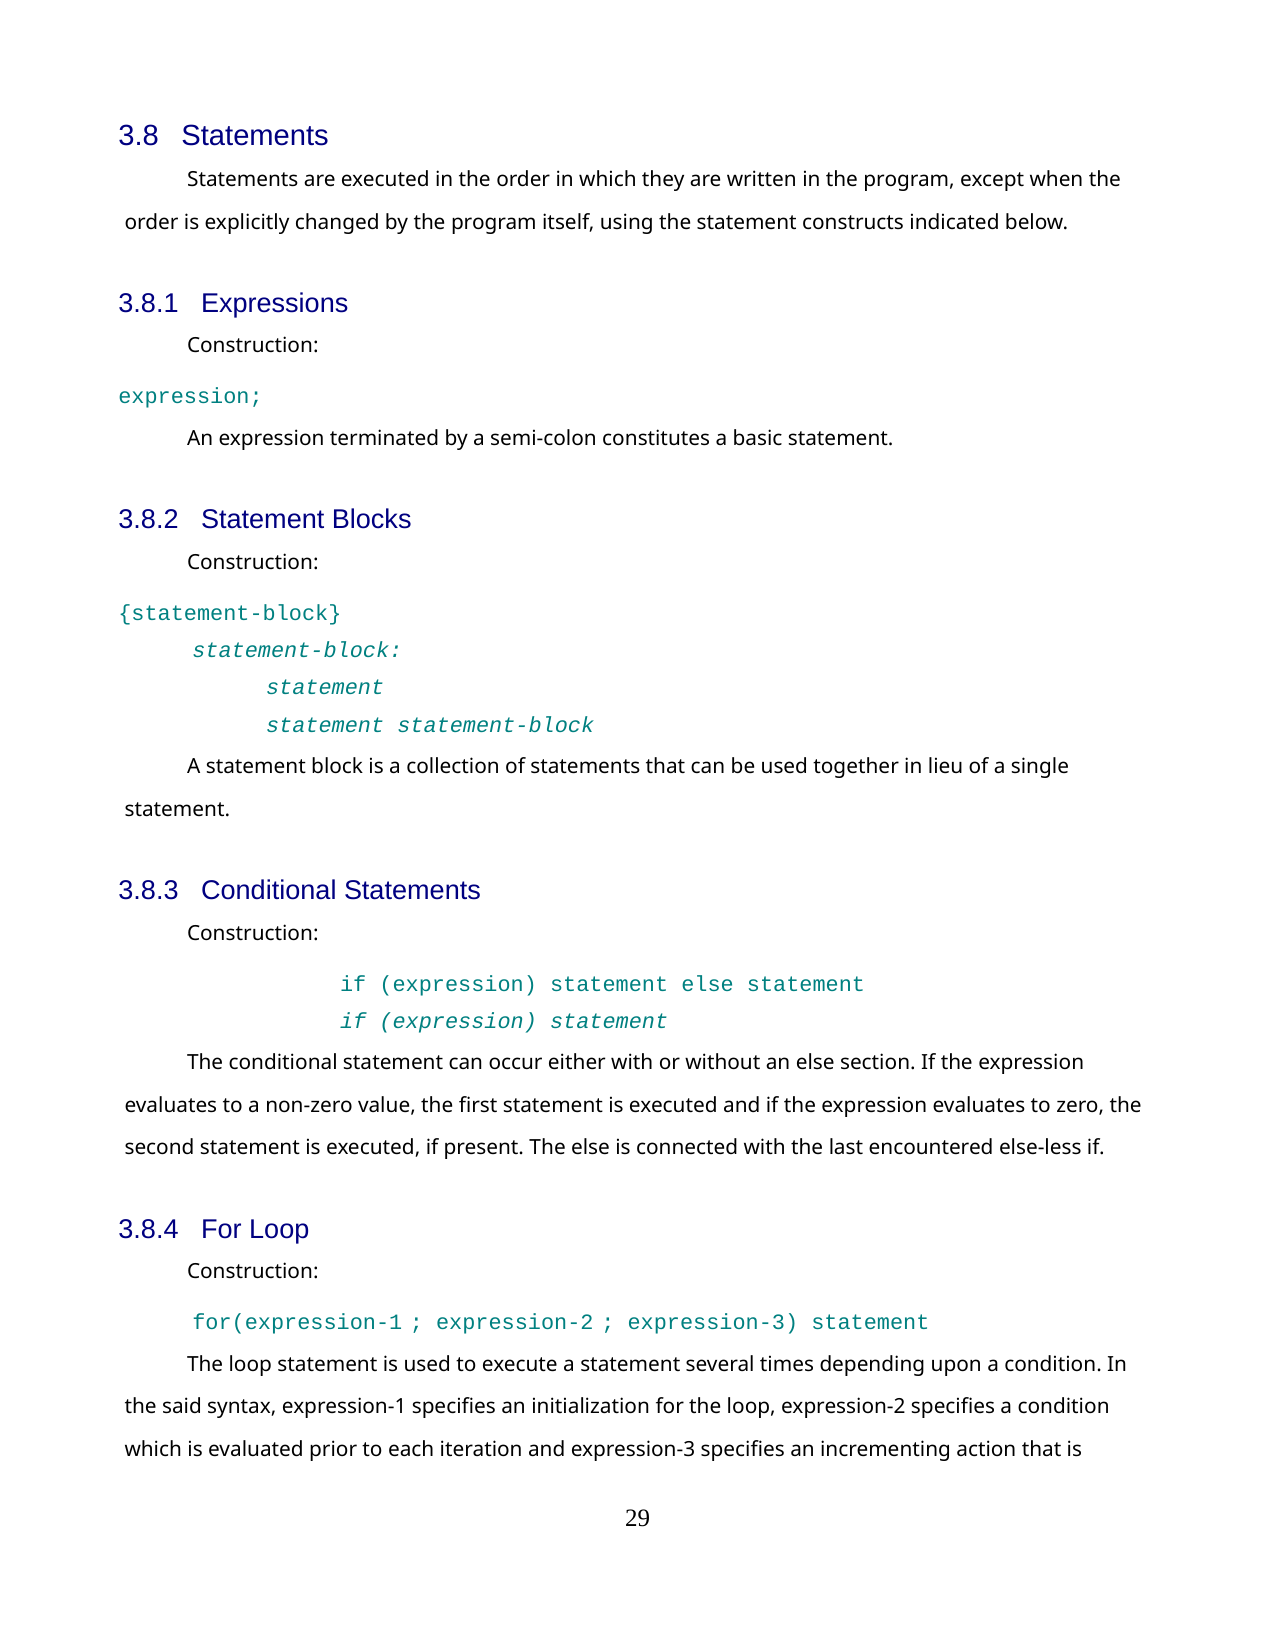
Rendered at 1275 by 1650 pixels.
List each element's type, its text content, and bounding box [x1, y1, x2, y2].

text expression; [118, 386, 1157, 411]
subtitle Expressions [118, 287, 1157, 318]
text Construction: [124, 547, 1157, 575]
text Construction: [124, 1256, 1157, 1285]
text Construction: [124, 331, 1157, 359]
subtitle Statement Blocks [118, 503, 1157, 534]
subtitle Conditional Statements [118, 874, 1157, 905]
text A statement block is a collection of statements that can be used together in lieu of a single statement. [124, 751, 1157, 822]
text if (expression) statement [118, 1010, 1157, 1035]
text if (expression) statement else statement [118, 973, 1157, 997]
subtitle Statements [118, 118, 1157, 152]
text {statement-block} [118, 602, 1157, 627]
text The conditional statement can occur either with or without an else section. If the expression evaluates to a non-zero value, the first statement is executed and if the expression evaluates to zero, the second statement is executed, if present. The else is connected with the last encountered else-less if. [124, 1047, 1157, 1161]
text An expression terminated by a semi-colon constitutes a basic statement. [124, 423, 1157, 451]
text for(expression-1 ; expression-2 ; expression-3) statement [118, 1311, 1157, 1336]
text statement-block: [118, 639, 1157, 664]
subtitle For Loop [118, 1213, 1157, 1244]
text The loop statement is used to execute a statement several times depending upon a condition. In the said syntax, expression-1 specifies an initialization for the loop, expression-2 specifies a condition which is evaluated prior to each iteration and expression-3 specifies an incrementing action that is [124, 1349, 1157, 1462]
text statement statement-block [118, 714, 1157, 739]
text Statements are executed in the order in which they are written in the program, except when the order is explicitly changed by the program itself, using the statement constructs indicated below. [124, 164, 1157, 235]
text statement [118, 677, 1157, 701]
text Construction: [124, 918, 1157, 946]
